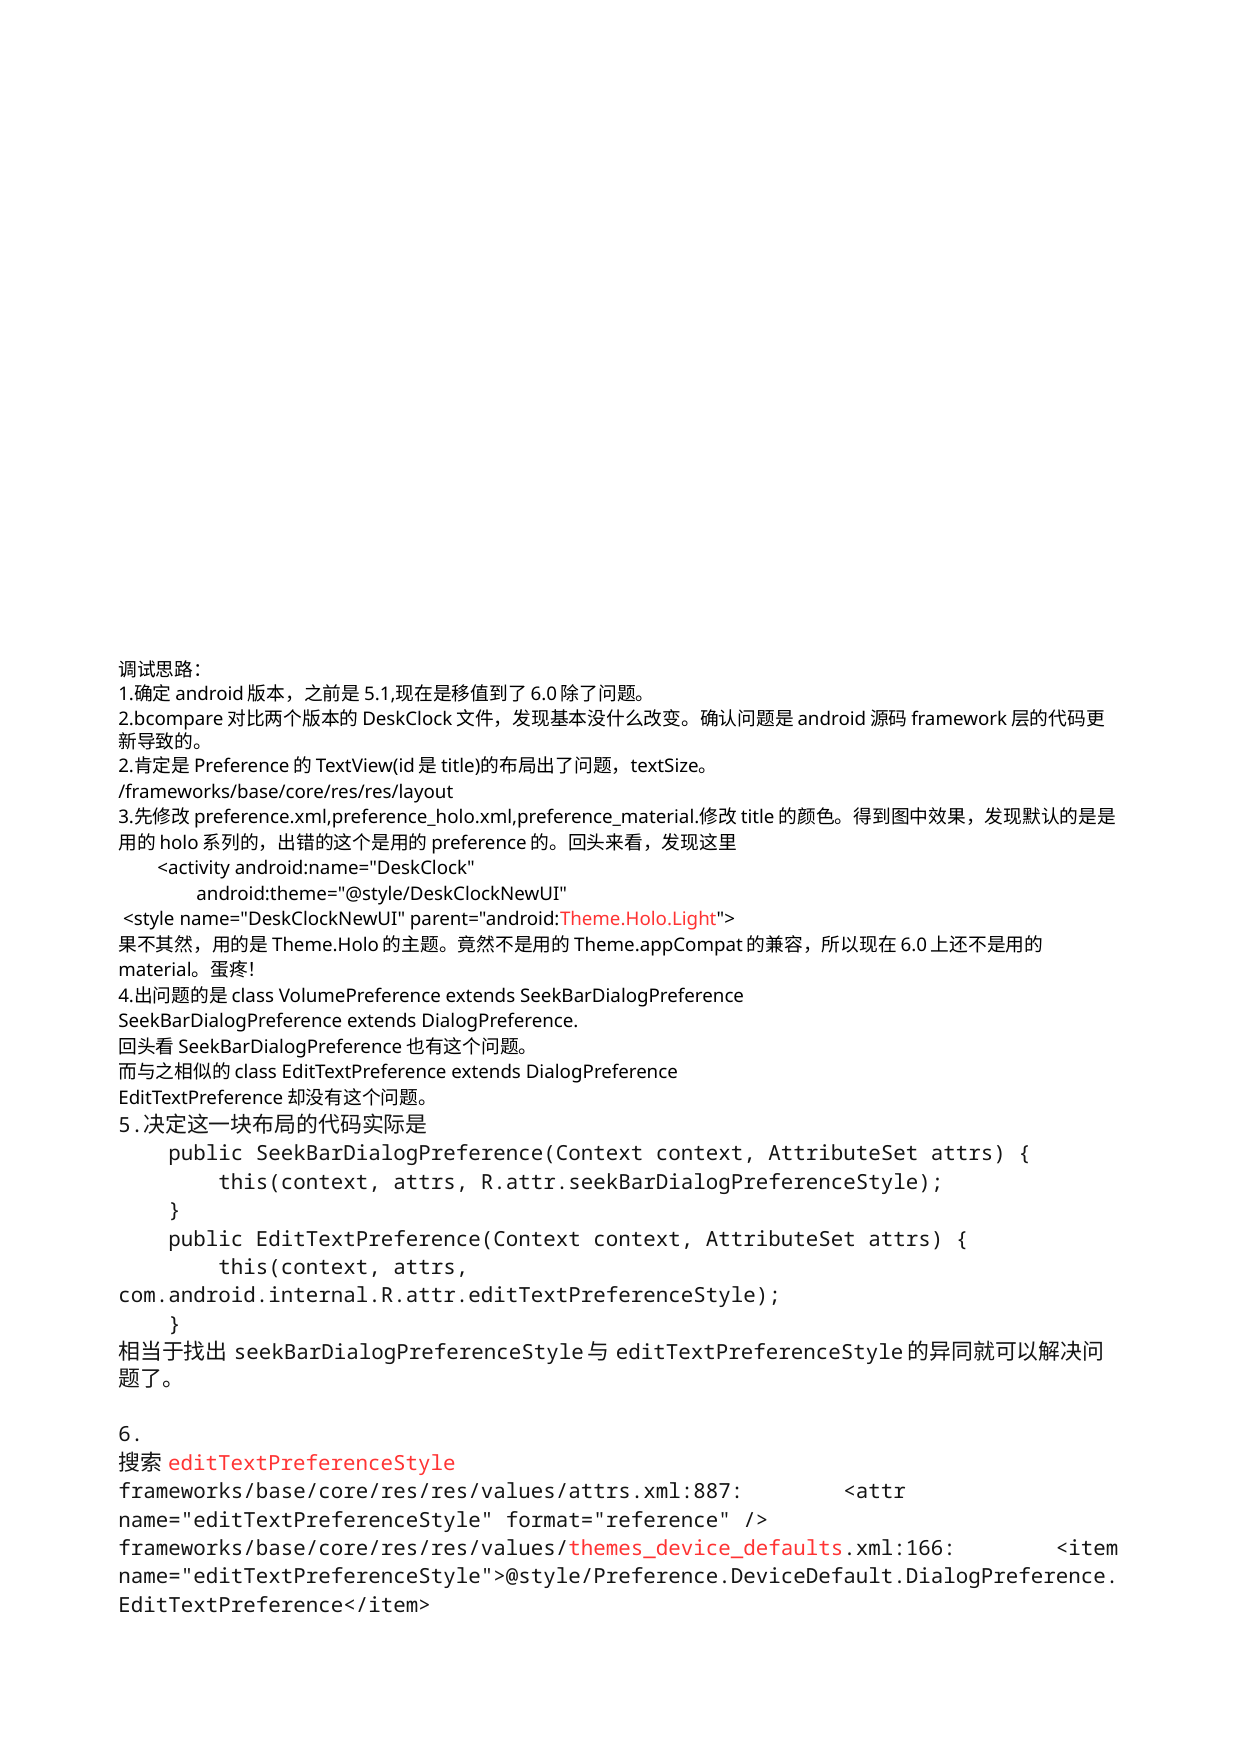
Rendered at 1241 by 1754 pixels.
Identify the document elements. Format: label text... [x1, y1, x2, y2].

text frameworks/base/core/res/res/values/themes_device_defaults.xml:166: <item name="editTextPreferenceStyle">@style/Preference.DeviceDefault.DialogPreference.EditTextPreference</item> [118, 1533, 1122, 1618]
text public EditTextPreference(Context context, AttributeSet attrs) { [118, 1224, 1122, 1252]
text 回头看SeekBarDialogPreference也有这个问题。 [118, 1033, 1122, 1059]
text EditTextPreference却没有这个问题。 [118, 1084, 1122, 1110]
text 1.确定android版本，之前是5.1,现在是移值到了6.0除了问题。 [118, 680, 1122, 706]
text <style name="DeskClockNewUI" parent="android:Theme.Holo.Light"> [118, 906, 1122, 931]
text 5.决定这一块布局的代码实际是 [118, 1110, 1122, 1138]
text 相当于找出 seekBarDialogPreferenceStyle与 editTextPreferenceStyle的异同就可以解决问题了。 [118, 1337, 1122, 1391]
text 搜索 editTextPreferenceStyle [118, 1448, 1122, 1476]
text } [118, 1195, 1122, 1224]
text 果不其然，用的是Theme.Holo的主题。竟然不是用的Theme.appCompat的兼容，所以现在6.0上还不是用的material。蛋疼！ [118, 931, 1122, 982]
text frameworks/base/core/res/res/values/attrs.xml:887: <attr name="editTextPreferenceStyle" format="reference" /> [118, 1476, 1122, 1533]
text this(context, attrs, R.attr.seekBarDialogPreferenceStyle); [118, 1167, 1122, 1195]
text 2.bcompare对比两个版本的DeskClock文件，发现基本没什么改变。确认问题是android源码framework层的代码更新导致的。 [118, 706, 1122, 753]
text 3.先修改preference.xml,preference_holo.xml,preference_material.修改title的颜色。得到图中效果，发现默认的是是用的holo系列的，出错的这个是用的preference的。回头来看，发现这里 [118, 804, 1122, 855]
text android:theme="@style/DeskClockNewUI" [118, 880, 1122, 906]
text SeekBarDialogPreference extends DialogPreference. [118, 1008, 1122, 1033]
text 6. [118, 1419, 1122, 1448]
text this(context, attrs, com.android.internal.R.attr.editTextPreferenceStyle); [118, 1252, 1122, 1309]
text 调试思路： [118, 658, 1122, 680]
text 4.出问题的是class VolumePreference extends SeekBarDialogPreference [118, 982, 1122, 1008]
text } [118, 1309, 1122, 1337]
text public SeekBarDialogPreference(Context context, AttributeSet attrs) { [118, 1138, 1122, 1167]
text <activity android:name="DeskClock" [118, 855, 1122, 880]
text 而与之相似的class EditTextPreference extends DialogPreference [118, 1059, 1122, 1084]
text 2.肯定是Preference的TextView(id是title)的布局出了问题，textSize。 [118, 753, 1122, 778]
text /frameworks/base/core/res/res/layout [118, 778, 1122, 804]
